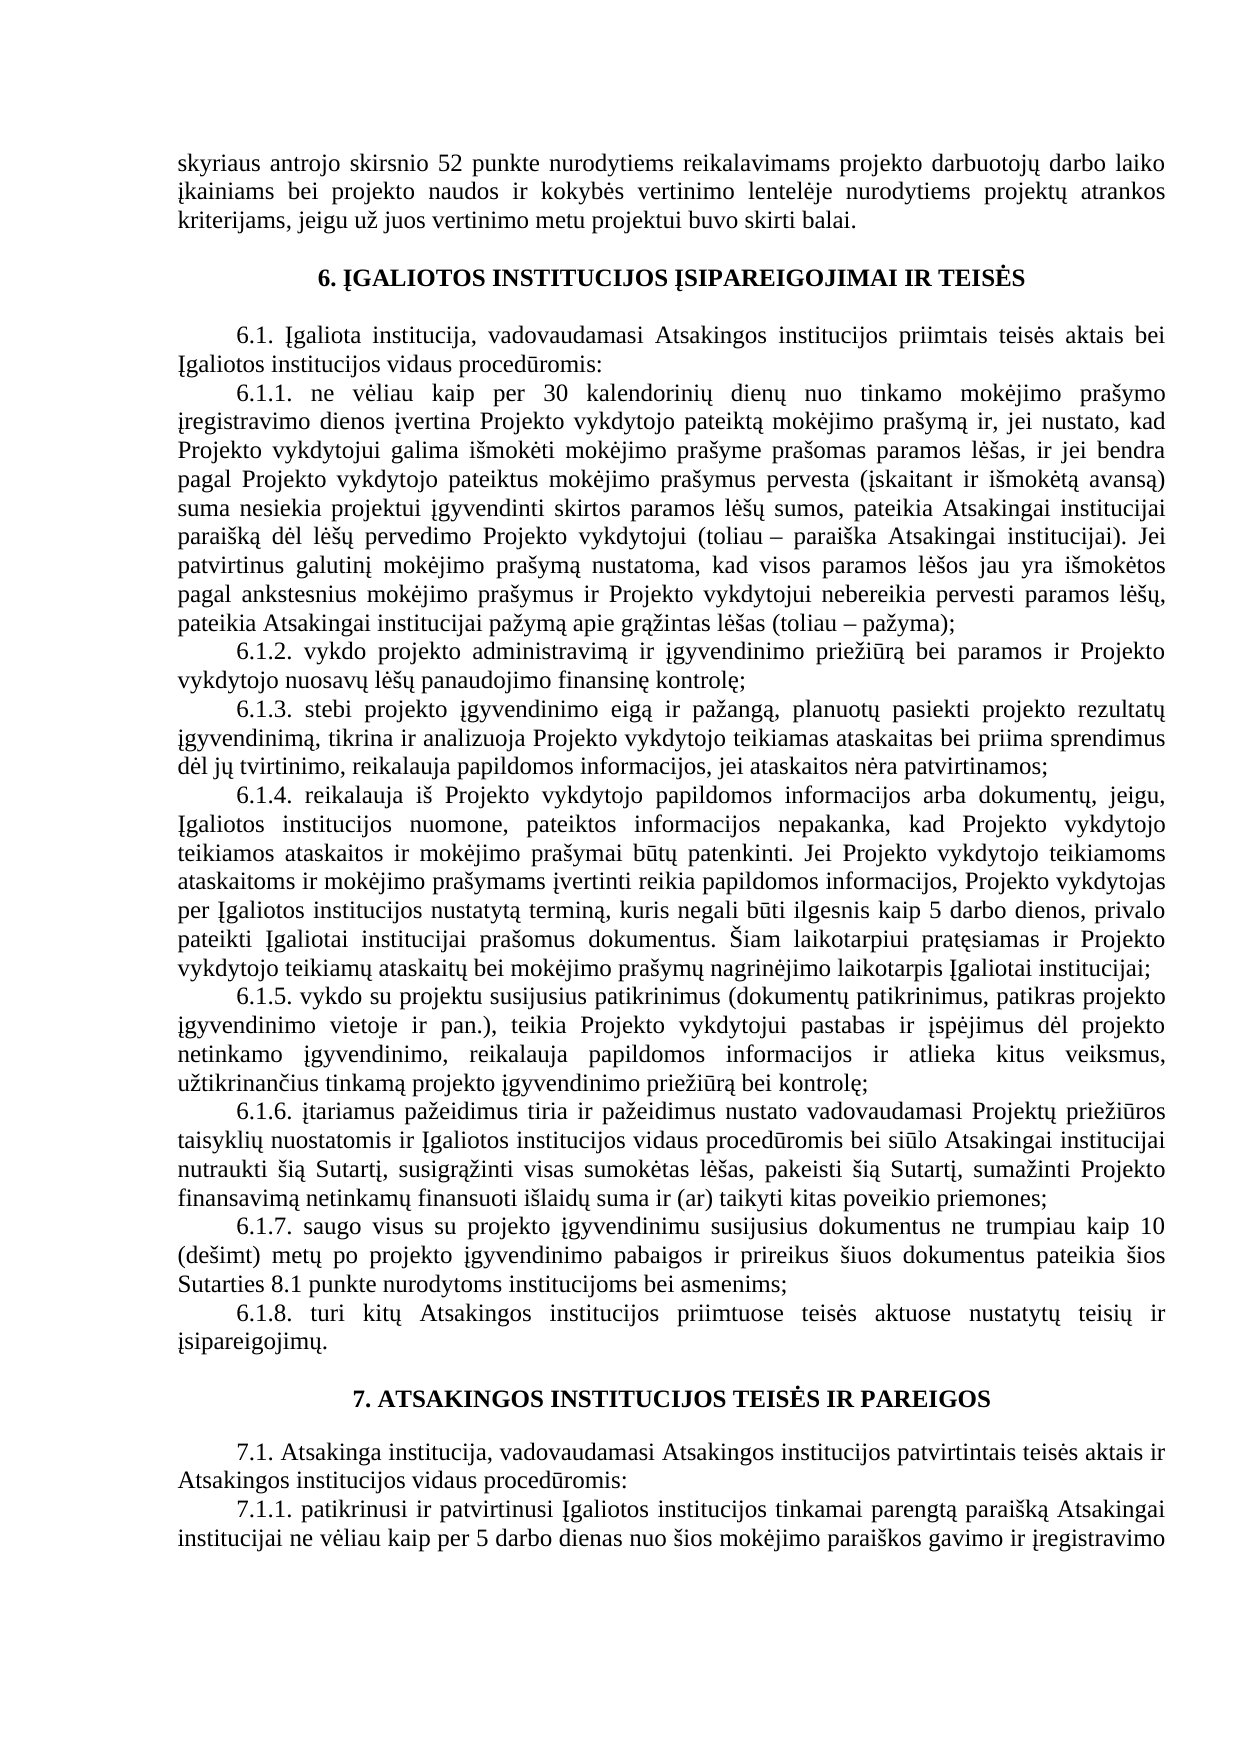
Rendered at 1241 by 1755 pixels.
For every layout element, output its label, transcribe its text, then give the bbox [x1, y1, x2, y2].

text 6.1.6. įtariamus pažeidimus tiria ir pažeidimus nustato vadovaudamasi Projektų priežiūros taisyklių nuostatomis ir Įgaliotos institucijos vidaus procedūromis bei siūlo Atsakingai institucijai nutraukti šią Sutartį, susigrąžinti visas sumokėtas lėšas, pakeisti šią Sutartį, sumažinti Projekto finansavimą netinkamų finansuoti išlaidų suma ir (ar) taikyti kitas poveikio priemones; [177, 1096, 1166, 1211]
text 6.1. Įgaliota institucija, vadovaudamasi Atsakingos institucijos priimtais teisės aktais bei Įgaliotos institucijos vidaus procedūromis: [177, 320, 1166, 378]
text 6.1.4. reikalauja iš Projekto vykdytojo papildomos informacijos arba dokumentų, jeigu, Įgaliotos institucijos nuomone, pateiktos informacijos nepakanka, kad Projekto vykdytojo teikiamos ataskaitos ir mokėjimo prašymai būtų patenkinti. Jei Projekto vykdytojo teikiamoms ataskaitoms ir mokėjimo prašymams įvertinti reikia papildomos informacijos, Projekto vykdytojas per Įgaliotos institucijos nustatytą terminą, kuris negali būti ilgesnis kaip 5 darbo dienos, privalo pateikti Įgaliotai institucijai prašomus dokumentus. Šiam laikotarpiui pratęsiamas ir Projekto vykdytojo teikiamų ataskaitų bei mokėjimo prašymų nagrinėjimo laikotarpis Įgaliotai institucijai; [177, 780, 1166, 981]
text 7.1. Atsakinga institucija, vadovaudamasi Atsakingos institucijos patvirtintais teisės aktais ir Atsakingos institucijos vidaus procedūromis: [177, 1437, 1166, 1494]
text 6.1.1. ne vėliau kaip per 30 kalendorinių dienų nuo tinkamo mokėjimo prašymo įregistravimo dienos įvertina Projekto vykdytojo pateiktą mokėjimo prašymą ir, jei nustato, kad Projekto vykdytojui galima išmokėti mokėjimo prašyme prašomas paramos lėšas, ir jei bendra pagal Projekto vykdytojo pateiktus mokėjimo prašymus pervesta (įskaitant ir išmokėtą avansą) suma nesiekia projektui įgyvendinti skirtos paramos lėšų sumos, pateikia Atsakingai institucijai paraišką dėl lėšų pervedimo Projekto vykdytojui (toliau – paraiška Atsakingai institucijai). Jei patvirtinus galutinį mokėjimo prašymą nustatoma, kad visos paramos lėšos jau yra išmokėtos pagal ankstesnius mokėjimo prašymus ir Projekto vykdytojui nebereikia pervesti paramos lėšų, pateikia Atsakingai institucijai pažymą apie grąžintas lėšas (toliau – pažyma); [177, 378, 1166, 636]
text 6.1.2. vykdo projekto administravimą ir įgyvendinimo priežiūrą bei paramos ir Projekto vykdytojo nuosavų lėšų panaudojimo finansinę kontrolę; [177, 636, 1166, 694]
text skyriaus antrojo skirsnio 52 punkte nurodytiems reikalavimams projekto darbuotojų darbo laiko įkainiams bei projekto naudos ir kokybės vertinimo lentelėje nurodytiems projektų atrankos kriterijams, jeigu už juos vertinimo metu projektui buvo skirti balai. [177, 148, 1166, 234]
text 7. ATSAKINGOS INSTITUCIJOS TEISĖS IR PAREIGOS [177, 1384, 1166, 1413]
text 6. ĮGALIOTOS INSTITUCIJOS ĮSIPAREIGOJIMAI IR TEISĖS [177, 263, 1166, 291]
text 6.1.3. stebi projekto įgyvendinimo eigą ir pažangą, planuotų pasiekti projekto rezultatų įgyvendinimą, tikrina ir analizuoja Projekto vykdytojo teikiamas ataskaitas bei priima sprendimus dėl jų tvirtinimo, reikalauja papildomos informacijos, jei ataskaitos nėra patvirtinamos; [177, 694, 1166, 780]
text 6.1.7. saugo visus su projekto įgyvendinimu susijusius dokumentus ne trumpiau kaip 10 (dešimt) metų po projekto įgyvendinimo pabaigos ir prireikus šiuos dokumentus pateikia šios Sutarties 8.1 punkte nurodytoms institucijoms bei asmenims; [177, 1211, 1166, 1298]
text 6.1.5. vykdo su projektu susijusius patikrinimus (dokumentų patikrinimus, patikras projekto įgyvendinimo vietoje ir pan.), teikia Projekto vykdytojui pastabas ir įspėjimus dėl projekto netinkamo įgyvendinimo, reikalauja papildomos informacijos ir atlieka kitus veiksmus, užtikrinančius tinkamą projekto įgyvendinimo priežiūrą bei kontrolę; [177, 981, 1166, 1096]
text 7.1.1. patikrinusi ir patvirtinusi Įgaliotos institucijos tinkamai parengtą paraišką Atsakingai institucijai ne vėliau kaip per 5 darbo dienas nuo šios mokėjimo paraiškos gavimo ir įregistravimo [177, 1494, 1166, 1552]
text 6.1.8. turi kitų Atsakingos institucijos priimtuose teisės aktuose nustatytų teisių ir įsipareigojimų. [177, 1298, 1166, 1355]
